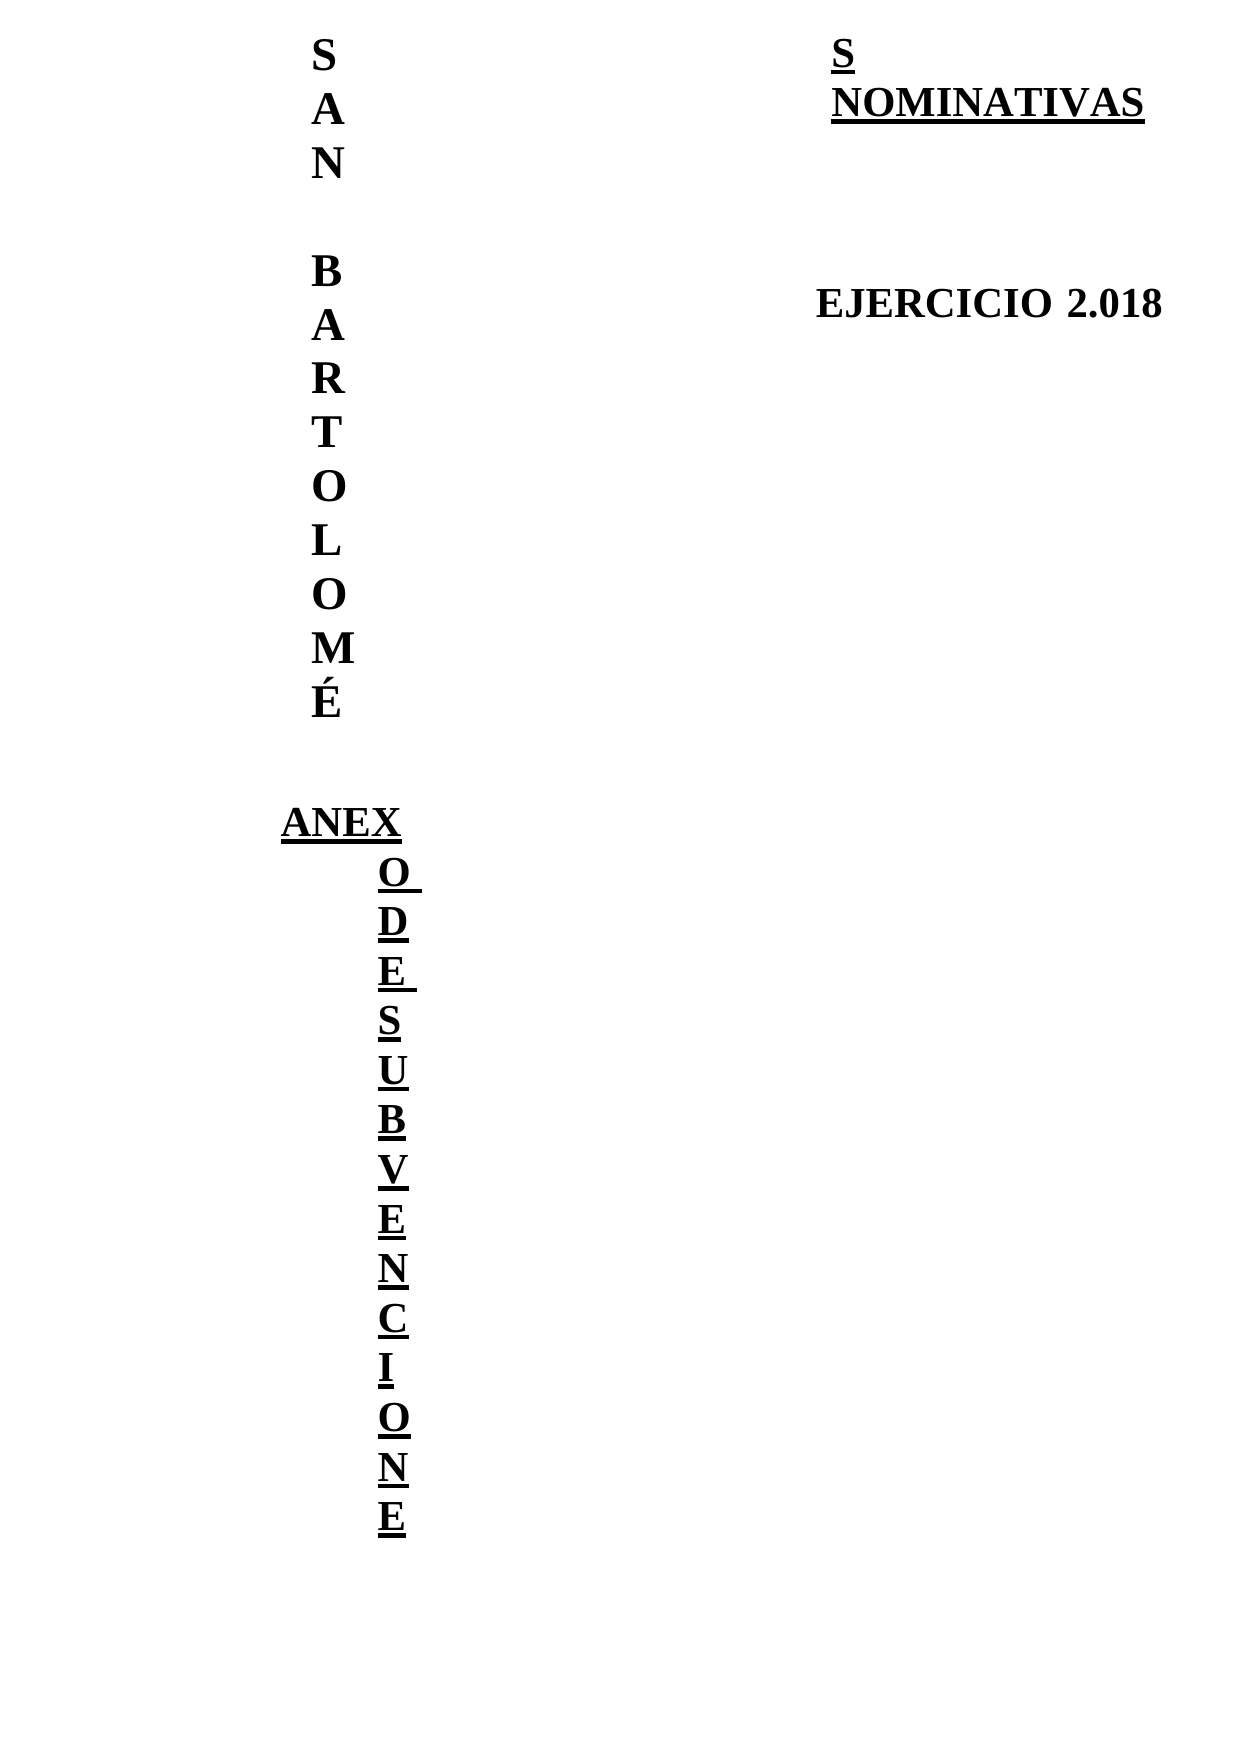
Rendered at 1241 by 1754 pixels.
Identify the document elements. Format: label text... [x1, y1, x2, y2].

text EJERCICIO 2.018 [816, 277, 1178, 326]
text S NOMINATIVAS [734, 27, 1173, 126]
text ANEXO DE SUBVENCIONE [280, 796, 423, 1540]
